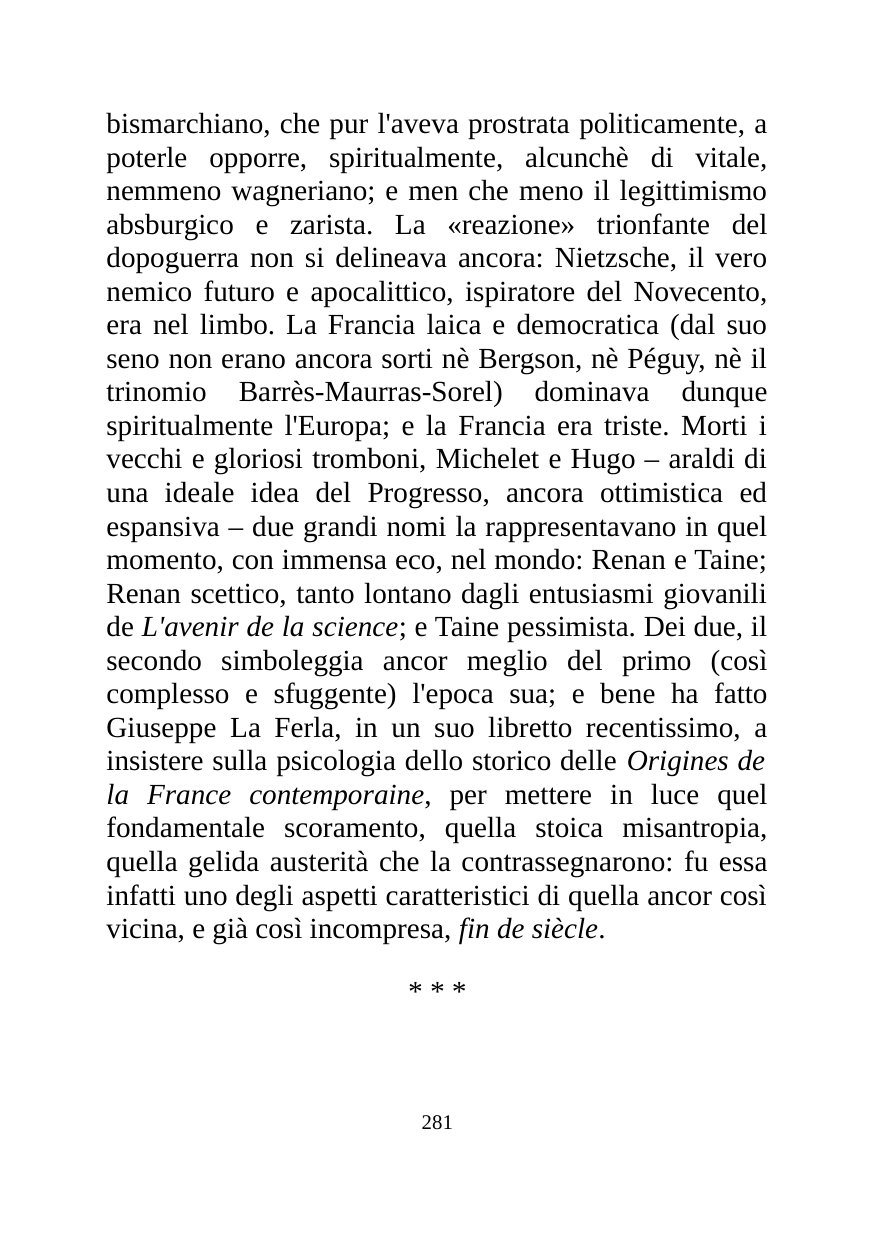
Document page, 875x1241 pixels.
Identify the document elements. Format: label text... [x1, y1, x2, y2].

text bismarchiano, che pur l'aveva prostrata politicamente, a poterle opporre, spiritualmente, alcunchè di vitale, nemmeno wagneriano; e men che meno il legittimismo absburgico e zarista. La «reazione» trionfante del dopoguerra non si delineava ancora: Nietzsche, il vero nemico futuro e apocalittico, ispiratore del Novecento, era nel limbo. La Francia laica e democratica (dal suo seno non erano ancora sorti nè Bergson, nè Péguy, nè il trinomio Barrès-Maurras-Sorel) dominava dunque spiritualmente l'Europa; e la Francia era triste. Morti i vecchi e gloriosi tromboni, Michelet e Hugo – araldi di una ideale idea del Progresso, ancora ottimistica ed espansiva – due grandi nomi la rappresentavano in quel momento, con immensa eco, nel mondo: Renan e Taine; Renan scettico, tanto lontano dagli entusiasmi giovanili de L'avenir de la science; e Taine pessimista. Dei due, il secondo simboleggia ancor meglio del primo (così complesso e sfuggente) l'epoca sua; e bene ha fatto Giuseppe La Ferla, in un suo libretto recentissimo, a insistere sulla psicologia dello storico delle Origines de la France contemporaine, per mettere in luce quel fondamentale scoramento, quella stoica misantropia, quella gelida austerità che la contrassegnarono: fu essa infatti uno degli aspetti caratteristici di quella ancor così vicina, e già così incompresa, fin de siècle. [106, 106, 768, 945]
text * * * [106, 974, 768, 1008]
